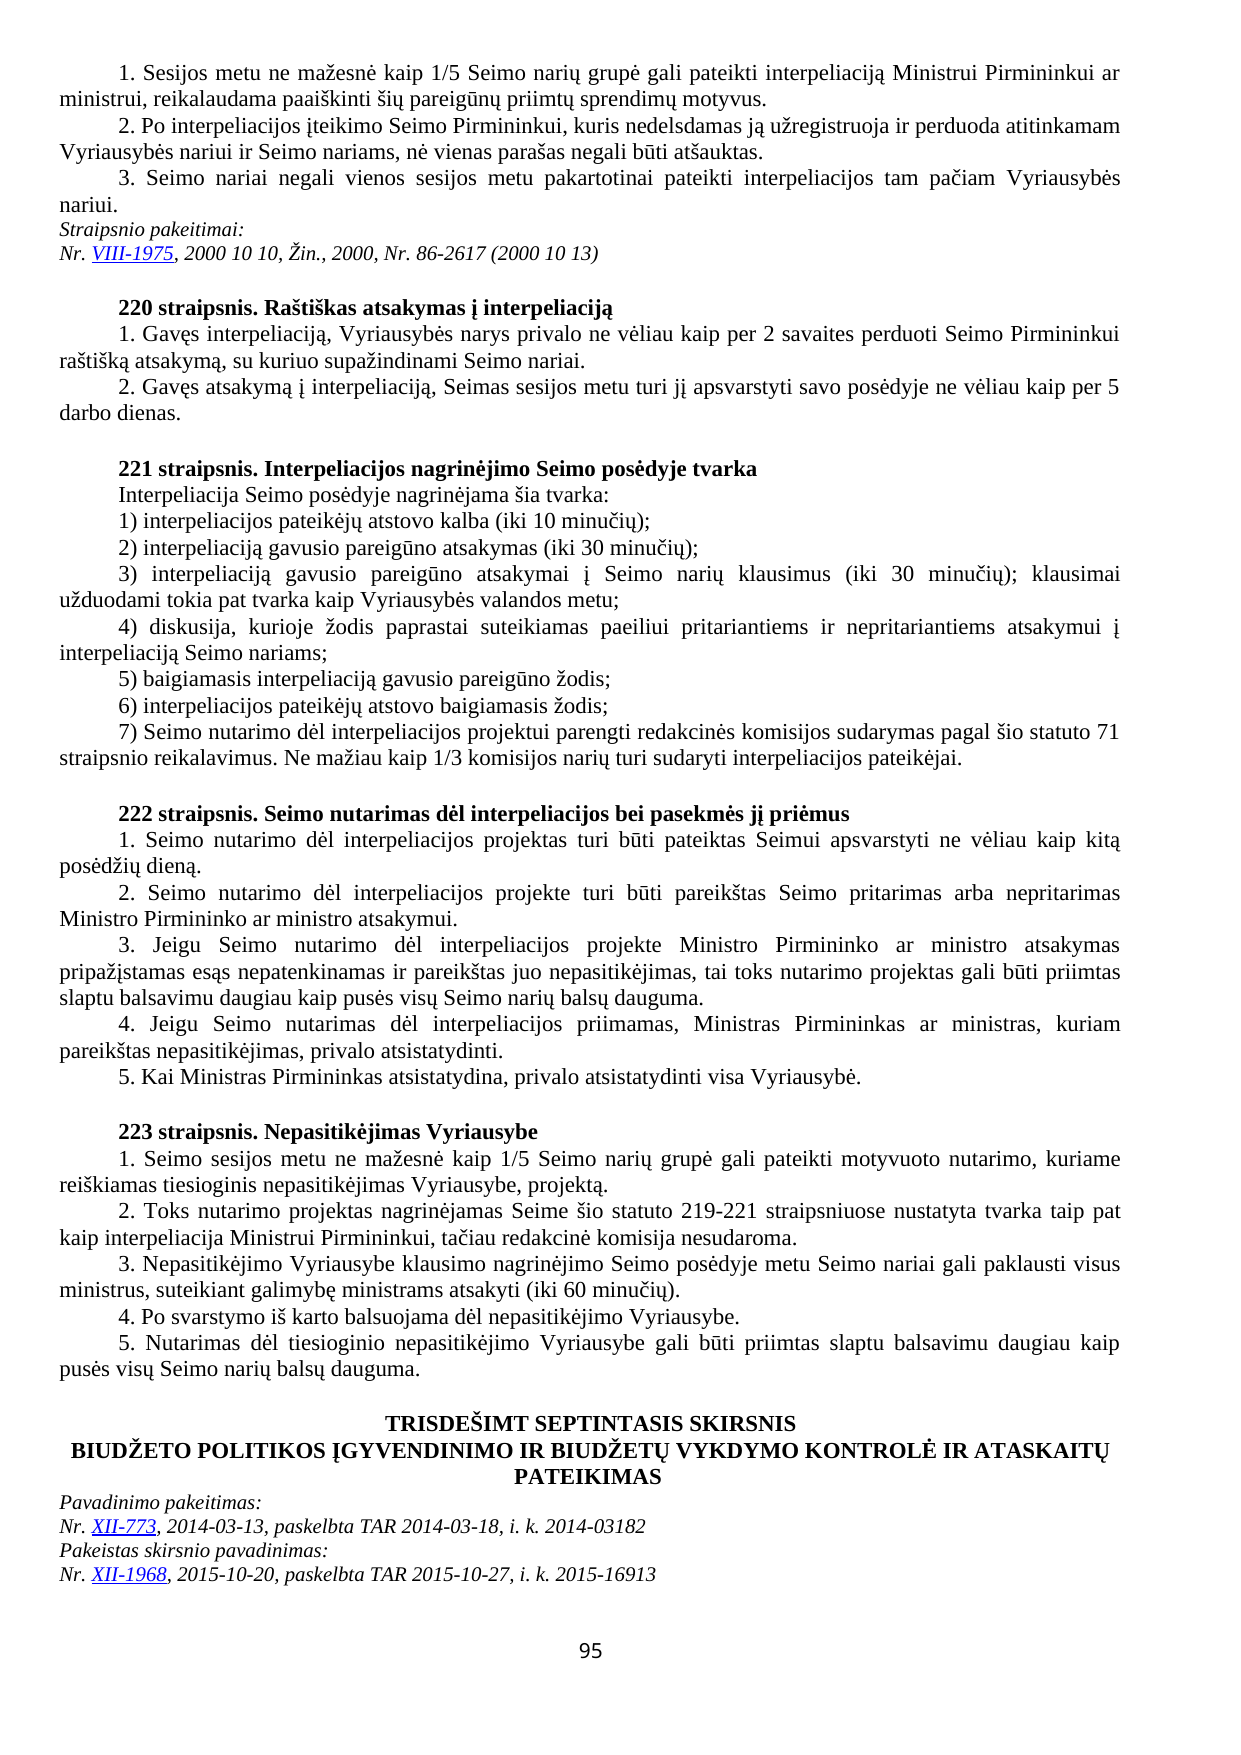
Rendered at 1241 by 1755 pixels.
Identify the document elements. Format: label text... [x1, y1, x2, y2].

text 3. Jeigu Seimo nutarimo dėl interpeliacijos projekte Ministro Pirmininko ar ministro atsakymas pripažįstamas esąs nepatenkinamas ir pareikštas juo nepasitikėjimas, tai toks nutarimo projektas gali būti priimtas slaptu balsavimu daugiau kaip pusės visų Seimo narių balsų dauguma. [59, 931, 1122, 1010]
text 1. Sesijos metu ne mažesnė kaip 1/5 Seimo narių grupė gali pateikti interpeliaciją Ministrui Pirmininkui ar ministrui, reikalaudama paaiškinti šių pareigūnų priimtų sprendimų motyvus. [59, 59, 1122, 112]
text 7) Seimo nutarimo dėl interpeliacijos projektui parengti redakcinės komisijos sudarymas pagal šio statuto 71 straipsnio reikalavimus. Ne mažiau kaip 1/3 komisijos narių turi sudaryti interpeliacijos pateikėjai. [59, 718, 1122, 771]
text 1. Gavęs interpeliaciją, Vyriausybės narys privalo ne vėliau kaip per 2 savaites perduoti Seimo Pirmininkui raštišką atsakymą, su kuriuo supažindinami Seimo nariai. [59, 320, 1122, 373]
text Straipsnio pakeitimai: [59, 217, 1122, 241]
text 1) interpeliacijos pateikėjų atstovo kalba (iki 10 minučių); [59, 507, 1122, 534]
text TRISDEŠIMT SEPTINTASIS SKIRSNIS [59, 1411, 1122, 1437]
text 2. Gavęs atsakymą į interpeliaciją, Seimas sesijos metu turi jį apsvarstyti savo posėdyje ne vėliau kaip per 5 darbo dienas. [59, 373, 1122, 426]
text 4. Jeigu Seimo nutarimas dėl interpeliacijos priimamas, Ministras Pirmininkas ar ministras, kuriam pareikštas nepasitikėjimas, privalo atsistatydinti. [59, 1010, 1122, 1063]
text 2. Toks nutarimo projektas nagrinėjamas Seime šio statuto 219-221 straipsniuose nustatyta tvarka taip pat kaip interpeliacija Ministrui Pirmininkui, tačiau redakcinė komisija nesudaroma. [59, 1197, 1122, 1250]
text 5) baigiamasis interpeliaciją gavusio pareigūno žodis; [59, 665, 1122, 692]
text 4. Po svarstymo iš karto balsuojama dėl nepasitikėjimo Vyriausybe. [59, 1303, 1122, 1329]
text 5. Nutarimas dėl tiesioginio nepasitikėjimo Vyriausybe gali būti priimtas slaptu balsavimu daugiau kaip pusės visų Seimo narių balsų dauguma. [59, 1329, 1122, 1382]
text 223 straipsnis. Nepasitikėjimas Vyriausybe [59, 1118, 1122, 1144]
text BIUDŽETO POLITIKOS ĮGYVENDINIMO IR BIUDŽETŲ VYKDYMO KONTROLĖ IR ATASKAITŲ PATEIKIMAS [59, 1437, 1122, 1489]
text 3. Nepasitikėjimo Vyriausybe klausimo nagrinėjimo Seimo posėdyje metu Seimo nariai gali paklausti visus ministrus, suteikiant galimybę ministrams atsakyti (iki 60 minučių). [59, 1250, 1122, 1303]
text Nr. XII-773, 2014-03-13, paskelbta TAR 2014-03-18, i. k. 2014-03182 [59, 1514, 1122, 1538]
text 222 straipsnis. Seimo nutarimas dėl interpeliacijos bei pasekmės jį priėmus [59, 799, 1122, 826]
text 2. Po interpeliacijos įteikimo Seimo Pirmininkui, kuris nedelsdamas ją užregistruoja ir perduoda atitinkamam Vyriausybės nariui ir Seimo nariams, nė vienas parašas negali būti atšauktas. [59, 112, 1122, 164]
text 3) interpeliaciją gavusio pareigūno atsakymai į Seimo narių klausimus (iki 30 minučių); klausimai užduodami tokia pat tvarka kaip Vyriausybės valandos metu; [59, 560, 1122, 613]
text 2) interpeliaciją gavusio pareigūno atsakymas (iki 30 minučių); [59, 534, 1122, 560]
text 5. Kai Ministras Pirmininkas atsistatydina, privalo atsistatydinti visa Vyriausybė. [59, 1063, 1122, 1089]
text 1. Seimo sesijos metu ne mažesnė kaip 1/5 Seimo narių grupė gali pateikti motyvuoto nutarimo, kuriame reiškiamas tiesioginis nepasitikėjimas Vyriausybe, projektą. [59, 1144, 1122, 1197]
text Nr. XII-1968, 2015-10-20, paskelbta TAR 2015-10-27, i. k. 2015-16913 [59, 1562, 1122, 1586]
text 3. Seimo nariai negali vienos sesijos metu pakartotinai pateikti interpeliacijos tam pačiam Vyriausybės nariui. [59, 164, 1122, 217]
text 2. Seimo nutarimo dėl interpeliacijos projekte turi būti pareikštas Seimo pritarimas arba nepritarimas Ministro Pirmininko ar ministro atsakymui. [59, 879, 1122, 931]
text Pakeistas skirsnio pavadinimas: [59, 1538, 1122, 1562]
text 1. Seimo nutarimo dėl interpeliacijos projektas turi būti pateiktas Seimui apsvarstyti ne vėliau kaip kitą posėdžių dieną. [59, 826, 1122, 879]
text 6) interpeliacijos pateikėjų atstovo baigiamasis žodis; [59, 692, 1122, 718]
text Nr. VIII-1975, 2000 10 10, Žin., 2000, Nr. 86-2617 (2000 10 13) [59, 241, 1122, 265]
text 4) diskusija, kurioje žodis paprastai suteikiamas paeiliui pritariantiems ir nepritariantiems atsakymui į interpeliaciją Seimo nariams; [59, 613, 1122, 665]
text Interpeliacija Seimo posėdyje nagrinėjama šia tvarka: [59, 481, 1122, 507]
text Pavadinimo pakeitimas: [59, 1489, 1122, 1514]
text 220 straipsnis. Raštiškas atsakymas į interpeliaciją [59, 294, 1122, 320]
text 221 straipsnis. Interpeliacijos nagrinėjimo Seimo posėdyje tvarka [59, 454, 1122, 481]
